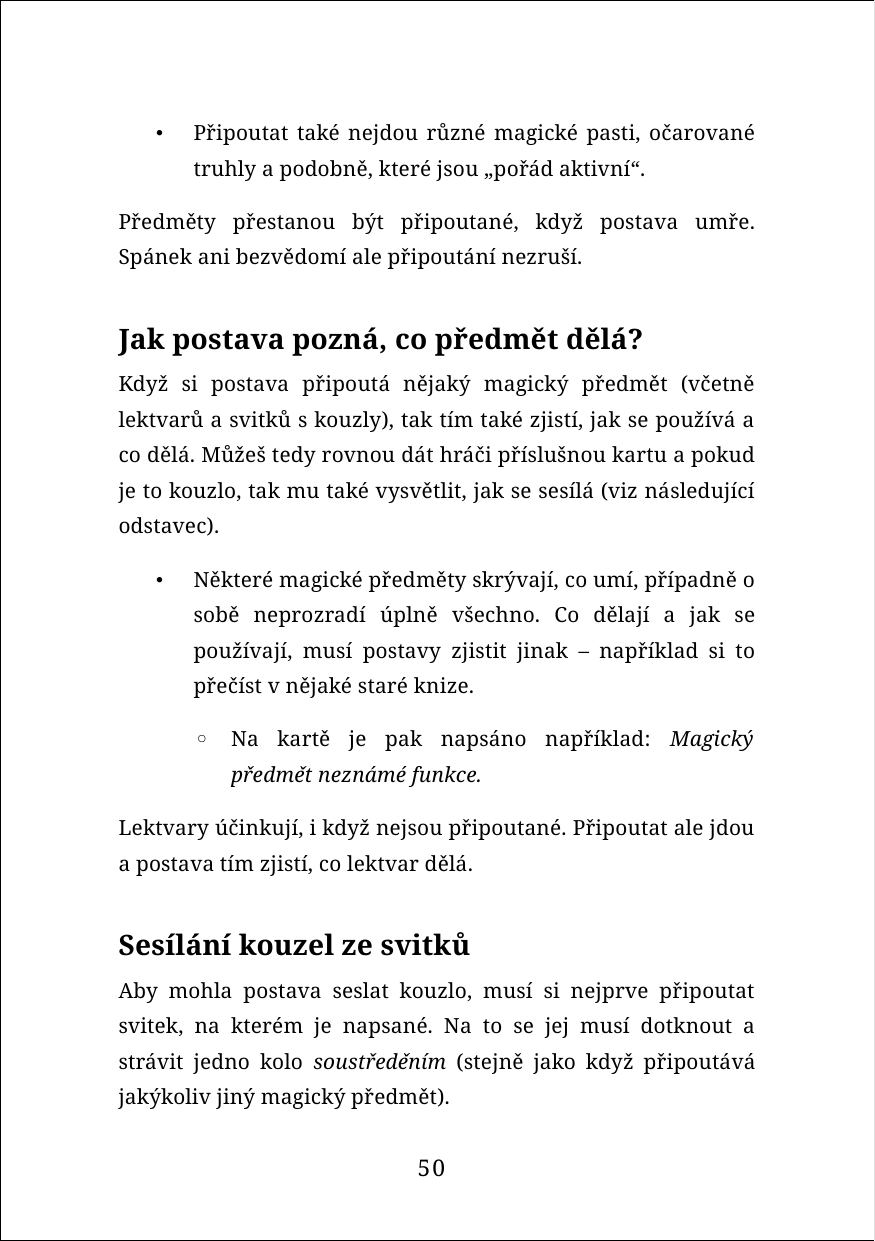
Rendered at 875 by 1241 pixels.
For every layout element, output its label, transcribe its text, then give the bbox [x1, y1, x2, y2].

list Připoutat také nejdou různé magické pasti, očarované truhly a podobně, které jsou „pořád aktivní“. [156, 118, 756, 182]
subtitle Sesílání kouzel ze svitků [118, 926, 756, 964]
text Lektvary účinkují, i když nejsou připoutané. Připoutat ale jdou a postava tím zjistí, co lektvar dělá. [118, 813, 756, 877]
subtitle Jak postava pozná, co předmět dělá? [118, 319, 756, 358]
text Aby mohla postava seslat kouzlo, musí si nejprve připoutat svitek, na kterém je napsané. Na to se jej musí dotknout a strávit jedno kolo soustředěním (stejně jako když připoutává jakýkoliv jiný magický předmět). [118, 976, 756, 1111]
text Předměty přestanou být připoutané, když postava umře. Spánek ani bezvědomí ale připoutání nezruší. [118, 207, 756, 271]
list Na kartě je pak napsáno například: Magický předmět neznámé funkce. [193, 724, 756, 788]
list Některé magické předměty skrývají, co umí, případně o sobě neprozradí úplně všechno. Co dělají a jak se používají, musí postavy zjistit jinak – například si to přečíst v nějaké staré knize. [156, 565, 756, 700]
text Když si postava připoutá nějaký magický předmět (včetně lektvarů a svitků s kouzly), tak tím také zjistí, jak se používá a co dělá. Můžeš tedy rovnou dát hráči příslušnou kartu a pokud je to kouzlo, tak mu také vysvětlit, jak se sesílá (viz následující odstavec). [118, 369, 756, 540]
